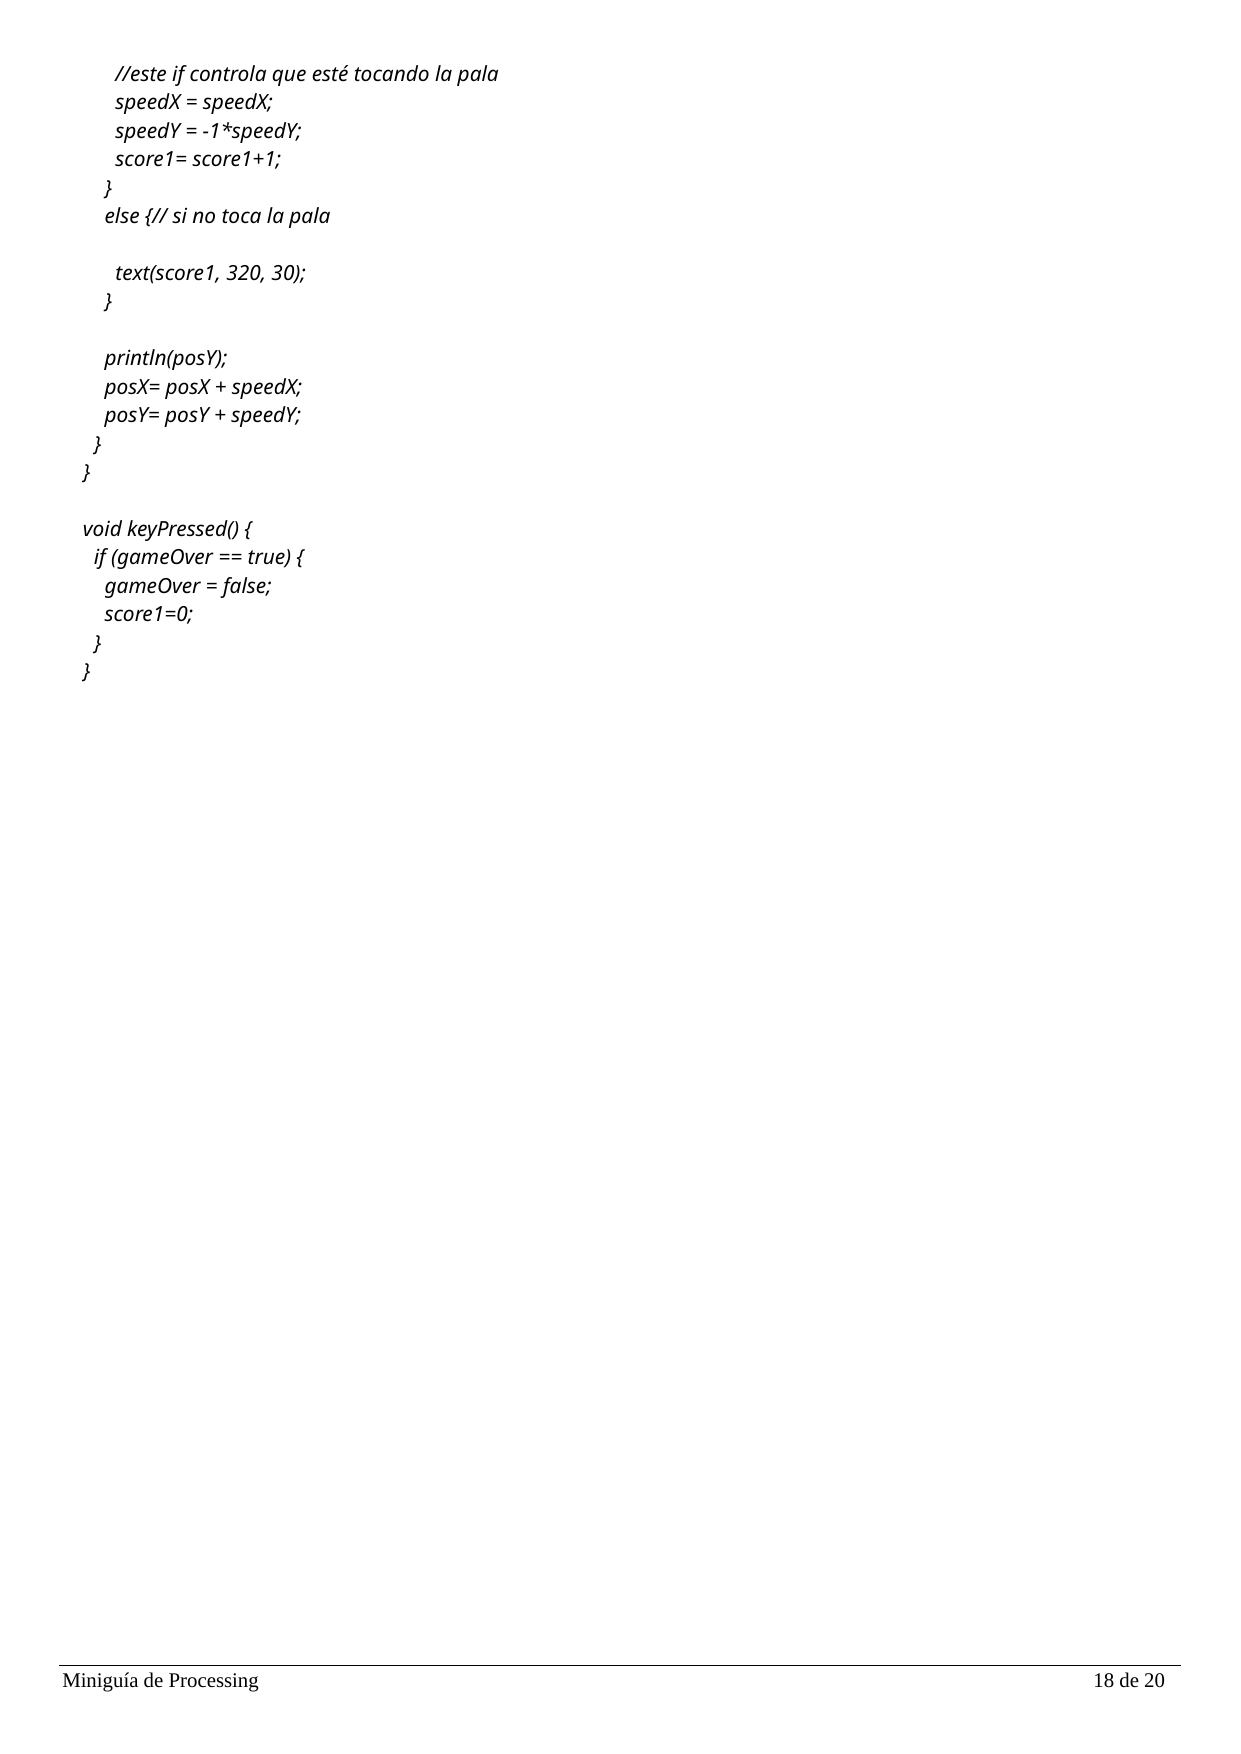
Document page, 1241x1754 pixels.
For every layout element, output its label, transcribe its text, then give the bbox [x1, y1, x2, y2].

text score1=0; [59, 599, 1181, 628]
text } [59, 287, 1181, 315]
text println(posY); [59, 343, 1181, 372]
text gameOver = false; [59, 571, 1181, 599]
text if (gameOver == true) { [59, 542, 1181, 571]
text void keyPressed() { [59, 514, 1181, 542]
text score1= score1+1; [59, 144, 1181, 173]
text //este if controla que esté tocando la pala [59, 59, 1181, 87]
text text(score1, 320, 30); [59, 258, 1181, 287]
text } [59, 429, 1181, 457]
text } [59, 656, 1181, 685]
text } [59, 457, 1181, 486]
text speedY = -1*speedY; [59, 116, 1181, 144]
text speedX = speedX; [59, 87, 1181, 116]
text posX= posX + speedX; [59, 372, 1181, 400]
text posY= posY + speedY; [59, 400, 1181, 429]
text } [59, 628, 1181, 656]
text else {// si no toca la pala [59, 201, 1181, 230]
text } [59, 173, 1181, 201]
